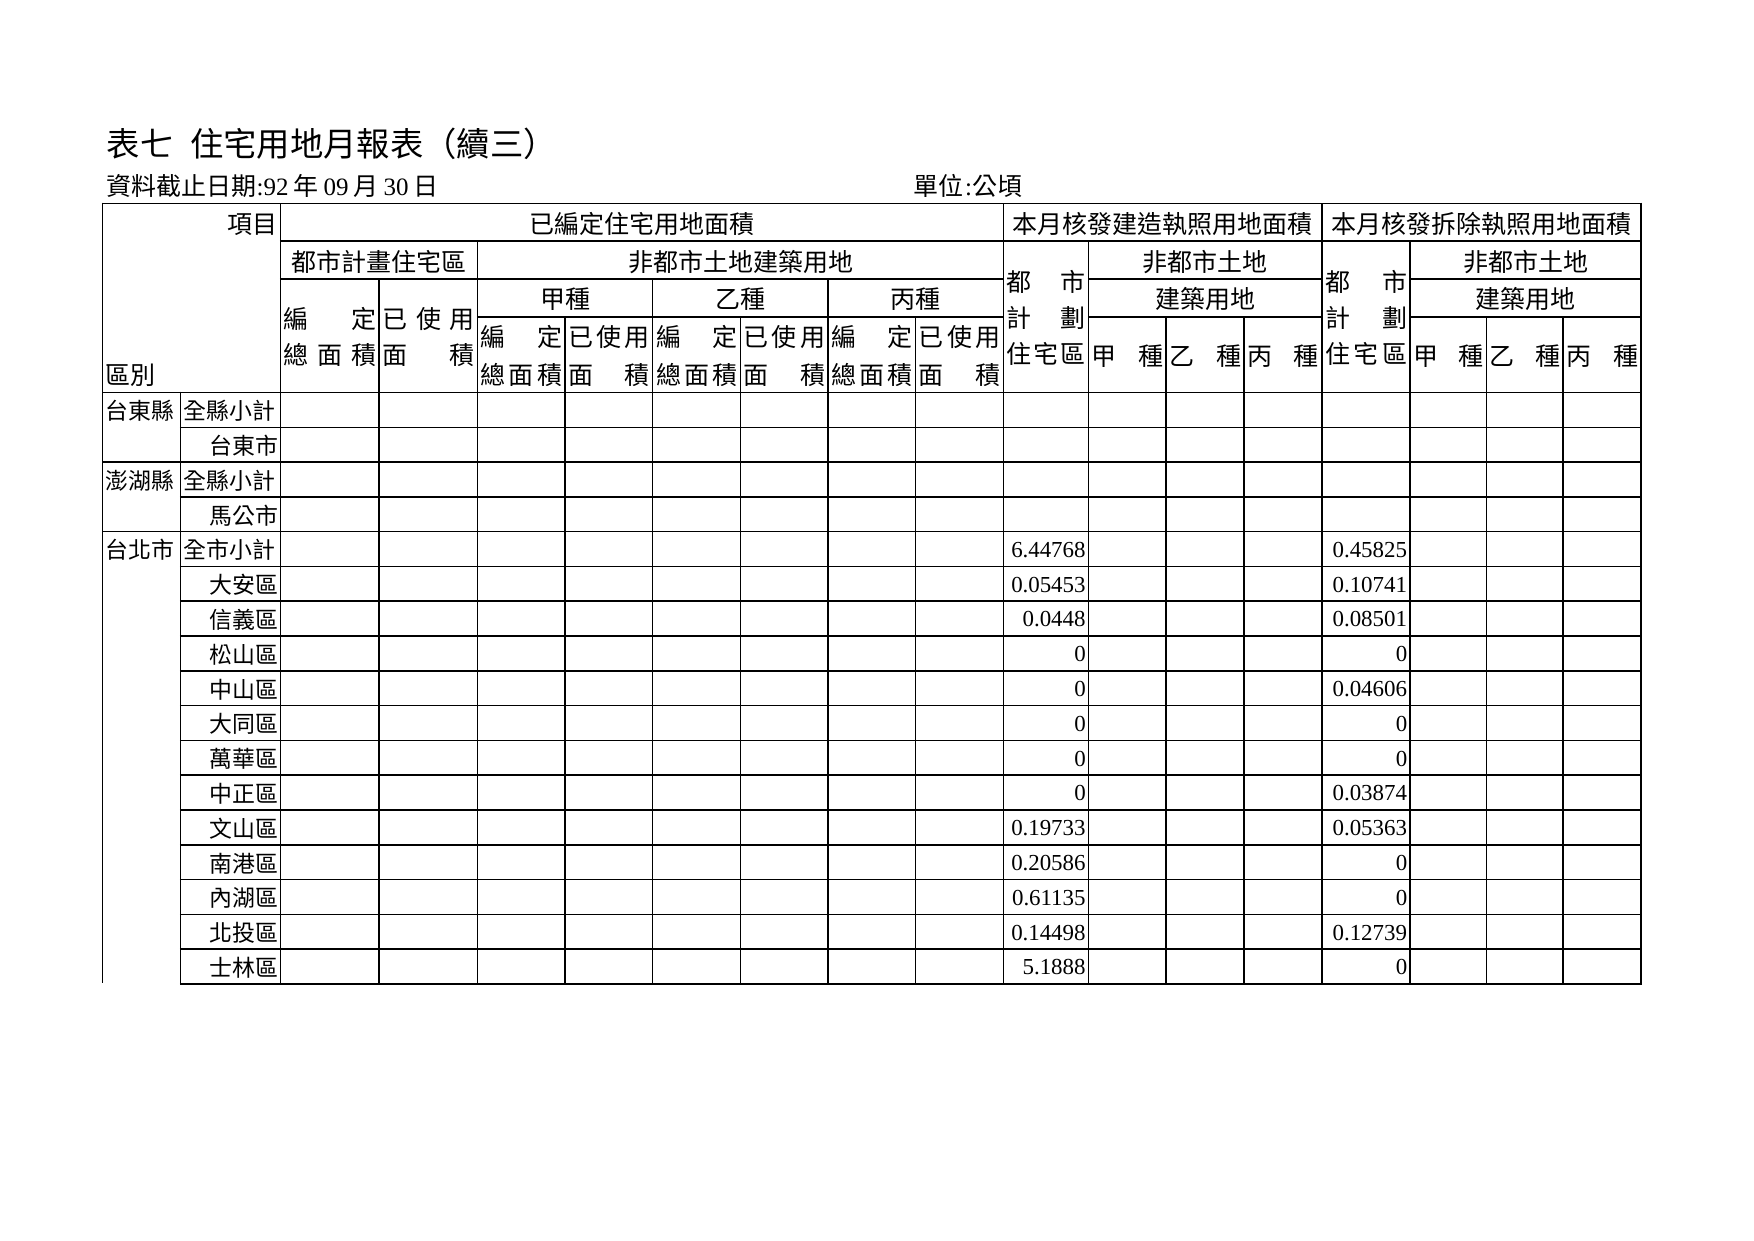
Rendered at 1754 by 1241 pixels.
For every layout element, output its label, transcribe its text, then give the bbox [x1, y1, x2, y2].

table_cell [916, 741, 1003, 774]
table_cell [281, 672, 378, 705]
table_cell [566, 602, 652, 635]
table_cell 都市 計劃 住宅區 [1004, 242, 1088, 392]
table_cell 非都市土地 [1089, 242, 1321, 278]
table_cell [1245, 428, 1321, 461]
table_cell [916, 811, 1003, 844]
table_cell 0.0448 [1004, 602, 1088, 635]
table_cell [1089, 811, 1165, 844]
table_cell [1564, 567, 1640, 600]
table_cell [741, 811, 827, 844]
table_cell [281, 498, 378, 531]
table_cell [1004, 393, 1088, 426]
table_cell [829, 706, 915, 739]
table_header 本月核發建造執照用地面積 [1004, 204, 1321, 240]
table_cell [380, 637, 477, 670]
table_cell [1089, 567, 1165, 600]
table_cell [829, 567, 915, 600]
table_cell [741, 706, 827, 739]
table_cell [829, 776, 915, 809]
table_cell 都市計畫住宅區 [281, 242, 477, 278]
table_cell [1245, 950, 1321, 983]
table_cell 編定 [653, 318, 740, 354]
table_cell [1564, 637, 1640, 670]
table_cell [741, 428, 827, 461]
table_cell [829, 846, 915, 879]
table_cell [1089, 637, 1165, 670]
table_cell [1411, 846, 1486, 879]
table_cell 信義區 [181, 602, 280, 635]
table_cell [1564, 463, 1640, 496]
table_cell [653, 463, 740, 496]
table_cell 0.10741 [1323, 567, 1409, 600]
table_cell 乙種 [1487, 318, 1562, 392]
table_cell [916, 950, 1003, 983]
table_cell 甲種 [478, 280, 652, 316]
table_cell 非都市土地 [1411, 242, 1640, 278]
table_cell 乙種 [653, 280, 827, 316]
table_cell [1167, 428, 1243, 461]
table_cell [653, 915, 740, 948]
table_cell 0 [1323, 706, 1409, 739]
table_cell [1487, 811, 1562, 844]
table_cell [1167, 741, 1243, 774]
table_cell [1167, 811, 1243, 844]
table_cell [380, 880, 477, 913]
table_cell [281, 811, 378, 844]
table_cell 0.08501 [1323, 602, 1409, 635]
table_cell 大同區 [181, 706, 280, 739]
table_cell 非都市土地建築用地 [478, 242, 1003, 278]
table_cell [281, 915, 378, 948]
table_cell 澎湖縣 [103, 463, 180, 531]
table_cell [1564, 672, 1640, 705]
table_cell 0.05363 [1323, 811, 1409, 844]
table_cell [1411, 637, 1486, 670]
table_cell [478, 498, 564, 531]
table_cell [1487, 637, 1562, 670]
table_cell [1089, 393, 1165, 426]
table_cell [1411, 950, 1486, 983]
table_cell [916, 672, 1003, 705]
table_cell 丙種 [1564, 318, 1640, 392]
table_header 項目 [196, 204, 280, 240]
table_cell [653, 776, 740, 809]
table_cell 馬公市 [181, 498, 280, 531]
table_cell [566, 532, 652, 566]
table_cell [1245, 776, 1321, 809]
table_cell [1411, 706, 1486, 739]
table_cell [1487, 672, 1562, 705]
table_cell [741, 602, 827, 635]
table_cell [1245, 498, 1321, 531]
table_cell 丙種 [1245, 318, 1321, 392]
table_cell [478, 880, 564, 913]
table_cell [1411, 393, 1486, 426]
table_cell [1487, 428, 1562, 461]
table_cell 建築用地 [1411, 280, 1640, 316]
table_cell [741, 532, 827, 566]
table_cell [829, 672, 915, 705]
table_cell [478, 602, 564, 635]
table_cell [829, 637, 915, 670]
table_cell [566, 498, 652, 531]
table_cell [741, 880, 827, 913]
table_cell [653, 811, 740, 844]
table_cell [281, 950, 378, 983]
table_cell 0 [1004, 672, 1088, 705]
table_cell [478, 567, 564, 600]
table_cell [1167, 393, 1243, 426]
table_cell [196, 278, 280, 316]
table_cell [1245, 602, 1321, 635]
table_cell [1564, 428, 1640, 461]
table_cell 建築用地 [1089, 280, 1321, 316]
table_cell [1089, 428, 1165, 461]
table_cell 0 [1323, 880, 1409, 913]
table_cell [478, 915, 564, 948]
table_cell [829, 463, 915, 496]
table_cell [1167, 498, 1243, 531]
table_cell [1323, 498, 1409, 531]
table_cell [380, 428, 477, 461]
table_cell [1245, 915, 1321, 948]
table_cell 0 [1323, 846, 1409, 879]
table_cell [1245, 846, 1321, 879]
table_cell [1564, 846, 1640, 879]
table_cell [1167, 672, 1243, 705]
table_cell [653, 741, 740, 774]
table_cell [1564, 950, 1640, 983]
table_cell 台北市 [103, 532, 180, 983]
table_cell [916, 463, 1003, 496]
table_cell [380, 846, 477, 879]
table_cell [1167, 532, 1243, 566]
table_cell [741, 950, 827, 983]
table_cell [1167, 776, 1243, 809]
table_cell [196, 354, 280, 392]
table_cell [380, 741, 477, 774]
table_cell [1411, 672, 1486, 705]
table_cell [1564, 776, 1640, 809]
table_cell [1487, 880, 1562, 913]
table_cell [281, 393, 378, 426]
table_cell 面積 [566, 354, 652, 392]
table_cell [1487, 846, 1562, 879]
table_cell [566, 567, 652, 600]
table_cell [1089, 846, 1165, 879]
table_cell [1245, 706, 1321, 739]
table_cell [916, 915, 1003, 948]
table_cell [1411, 811, 1486, 844]
table_cell [741, 498, 827, 531]
table_cell 甲種 [1411, 318, 1486, 392]
table_cell [281, 706, 378, 739]
table_cell [478, 672, 564, 705]
table_cell [281, 880, 378, 913]
table_cell 0.20586 [1004, 846, 1088, 879]
table_cell [380, 915, 477, 948]
table_cell [566, 428, 652, 461]
table_cell [281, 532, 378, 566]
table_cell [653, 602, 740, 635]
table_cell [380, 393, 477, 426]
table_cell [380, 706, 477, 739]
table_cell [916, 706, 1003, 739]
table_cell [1245, 637, 1321, 670]
table_cell [1323, 428, 1409, 461]
table_cell [1411, 428, 1486, 461]
table_cell [566, 846, 652, 879]
table_cell [1245, 811, 1321, 844]
table_cell 乙種 [1167, 318, 1243, 392]
table_cell [1411, 463, 1486, 496]
table_cell [829, 602, 915, 635]
table_cell [916, 428, 1003, 461]
table_cell [829, 950, 915, 983]
table_cell [1167, 602, 1243, 635]
table_cell [916, 637, 1003, 670]
table_cell [653, 498, 740, 531]
table_cell 全縣小計 [181, 463, 280, 496]
table_cell 中山區 [181, 672, 280, 705]
table_cell [1564, 880, 1640, 913]
table_cell [1167, 637, 1243, 670]
table_cell [1245, 567, 1321, 600]
table_cell 內湖區 [181, 880, 280, 913]
table_cell [916, 880, 1003, 913]
table_cell [1089, 915, 1165, 948]
table_cell 南港區 [181, 846, 280, 879]
table_cell 都市 計劃 住宅區 [1323, 242, 1409, 392]
table_cell [1245, 532, 1321, 566]
table_cell 6.44768 [1004, 532, 1088, 566]
table_cell [741, 776, 827, 809]
table_cell [566, 950, 652, 983]
table_cell [1564, 602, 1640, 635]
table_cell [1487, 915, 1562, 948]
table_cell [380, 567, 477, 600]
table_cell [1089, 880, 1165, 913]
table_cell [478, 393, 564, 426]
table_cell 甲種 [1089, 318, 1165, 392]
table_cell [741, 846, 827, 879]
table_cell [1089, 776, 1165, 809]
table_cell [1089, 602, 1165, 635]
table_cell 大安區 [181, 567, 280, 600]
table_cell [741, 567, 827, 600]
table_cell [566, 741, 652, 774]
table_cell [653, 846, 740, 879]
table_cell [380, 532, 477, 566]
table_cell [281, 846, 378, 879]
table_cell 0.19733 [1004, 811, 1088, 844]
table_cell [653, 672, 740, 705]
table_cell [281, 428, 378, 461]
table_cell [1411, 602, 1486, 635]
table_cell [1564, 532, 1640, 566]
table_cell 0.61135 [1004, 880, 1088, 913]
table_cell [1487, 602, 1562, 635]
table_cell 0.04606 [1323, 672, 1409, 705]
table_cell [1004, 463, 1088, 496]
table_cell [916, 846, 1003, 879]
table_cell [916, 498, 1003, 531]
table_cell [380, 776, 477, 809]
table_cell [1167, 950, 1243, 983]
table_cell [478, 811, 564, 844]
table_cell [566, 706, 652, 739]
table_cell [1564, 498, 1640, 531]
table_cell [829, 811, 915, 844]
table_cell [916, 567, 1003, 600]
table_header 已編定住宅用地面積 [281, 204, 1003, 240]
table_cell [1564, 393, 1640, 426]
table_cell [1245, 463, 1321, 496]
table_cell [741, 672, 827, 705]
table_cell 全縣小計 [181, 393, 280, 426]
table_cell [653, 393, 740, 426]
table_cell 0 [1323, 950, 1409, 983]
table_cell [1411, 498, 1486, 531]
table_cell 0.14498 [1004, 915, 1088, 948]
table_cell [478, 741, 564, 774]
table_cell [1323, 463, 1409, 496]
table_cell 區別 [103, 354, 196, 392]
table_cell 萬華區 [181, 741, 280, 774]
table_cell [478, 706, 564, 739]
table_cell [1411, 776, 1486, 809]
table_cell 總面積 [653, 354, 740, 392]
table_cell [1564, 741, 1640, 774]
table_cell [566, 672, 652, 705]
table_cell [566, 776, 652, 809]
table_cell [829, 880, 915, 913]
table_cell [1487, 567, 1562, 600]
table_cell [1167, 880, 1243, 913]
table_cell [566, 463, 652, 496]
table_cell [829, 532, 915, 566]
table_cell [1004, 428, 1088, 461]
table_cell [1089, 463, 1165, 496]
text 資料截止日期:92年09月30日 單位:公頃 [106, 166, 1648, 203]
table_cell 台東市 [181, 428, 280, 461]
table_cell [1167, 463, 1243, 496]
table_cell 0 [1004, 741, 1088, 774]
table_cell 編定 [478, 318, 564, 354]
table_cell 台東縣 [103, 393, 180, 461]
table_cell [1089, 498, 1165, 531]
table_cell [103, 240, 196, 278]
table_cell [653, 428, 740, 461]
table_cell [196, 316, 280, 354]
table_cell [916, 776, 1003, 809]
table_cell [478, 428, 564, 461]
table_cell 0.12739 [1323, 915, 1409, 948]
table_cell 0 [1323, 637, 1409, 670]
table_cell [478, 950, 564, 983]
table_cell [281, 463, 378, 496]
table_cell [1411, 532, 1486, 566]
table_cell 0 [1004, 637, 1088, 670]
table_cell [1487, 706, 1562, 739]
table_cell [1564, 915, 1640, 948]
table_cell [1167, 567, 1243, 600]
table_cell [566, 393, 652, 426]
table_cell [1487, 950, 1562, 983]
table_cell [380, 498, 477, 531]
table_cell [741, 915, 827, 948]
table_cell 已使用 [741, 318, 827, 354]
table_cell [829, 393, 915, 426]
table_cell [380, 672, 477, 705]
table_cell [281, 741, 378, 774]
table_cell [1487, 393, 1562, 426]
table_cell 5.1888 [1004, 950, 1088, 983]
table_cell 0 [1323, 741, 1409, 774]
table_cell 已使用 [566, 318, 652, 354]
table_cell [1245, 741, 1321, 774]
table_cell [566, 637, 652, 670]
table_cell 編定 [829, 318, 915, 354]
table_cell [566, 811, 652, 844]
table_header 本月核發拆除執照用地面積 [1323, 204, 1640, 240]
table_cell [566, 915, 652, 948]
table_cell [653, 567, 740, 600]
table_cell [829, 428, 915, 461]
table_cell [380, 602, 477, 635]
table_cell 總面積 [829, 354, 915, 392]
text 表七 住宅用地月報表（續三） [106, 118, 1648, 166]
table_cell 丙種 [829, 280, 1003, 316]
table_cell [1411, 915, 1486, 948]
table_cell [653, 880, 740, 913]
table_cell [380, 950, 477, 983]
table_cell [1487, 498, 1562, 531]
table_cell [741, 637, 827, 670]
table_cell [1245, 672, 1321, 705]
table_cell [1245, 880, 1321, 913]
table_cell 松山區 [181, 637, 280, 670]
table_cell [741, 741, 827, 774]
table_cell [566, 880, 652, 913]
table_cell [478, 637, 564, 670]
table_cell [653, 706, 740, 739]
table_cell 0 [1004, 776, 1088, 809]
table_cell [1323, 393, 1409, 426]
table_cell [741, 393, 827, 426]
table_cell [196, 240, 280, 278]
table_cell [916, 602, 1003, 635]
table_cell 面積 [741, 354, 827, 392]
table_cell [281, 602, 378, 635]
table_cell [1004, 498, 1088, 531]
table_cell [478, 776, 564, 809]
table_cell [478, 846, 564, 879]
table_cell 已使用 [916, 318, 1003, 354]
table_cell [1167, 706, 1243, 739]
table_cell [380, 463, 477, 496]
table_cell [653, 637, 740, 670]
table_cell [1411, 880, 1486, 913]
table_cell 0.45825 [1323, 532, 1409, 566]
table_cell 北投區 [181, 915, 280, 948]
table_cell [741, 463, 827, 496]
table_cell [653, 950, 740, 983]
table_cell [478, 532, 564, 566]
table_cell [1411, 567, 1486, 600]
table_cell 已使用 面積 [380, 280, 477, 392]
table_cell [1089, 672, 1165, 705]
table_cell [281, 567, 378, 600]
table_cell [829, 498, 915, 531]
table_cell [916, 393, 1003, 426]
table_cell [1487, 532, 1562, 566]
table_cell [1089, 706, 1165, 739]
table_cell 0.03874 [1323, 776, 1409, 809]
table_cell [653, 532, 740, 566]
table_cell [1487, 741, 1562, 774]
table_cell [1089, 741, 1165, 774]
table_cell [103, 278, 196, 316]
table_cell [103, 316, 196, 354]
table_header [103, 204, 196, 240]
table_cell [478, 463, 564, 496]
table_cell 全市小計 [181, 532, 280, 566]
table_cell 中正區 [181, 776, 280, 809]
table_cell [1089, 532, 1165, 566]
table_cell 編定 總面積 [281, 280, 378, 392]
table_cell 總面積 [478, 354, 564, 392]
table_cell [829, 915, 915, 948]
table_cell [281, 776, 378, 809]
table_cell [1245, 393, 1321, 426]
table_cell [281, 637, 378, 670]
table_cell [1411, 741, 1486, 774]
table_cell [1487, 776, 1562, 809]
table_cell [1564, 811, 1640, 844]
table_cell 0 [1004, 706, 1088, 739]
table_cell 面積 [916, 354, 1003, 392]
table_cell [1487, 463, 1562, 496]
table_cell [380, 811, 477, 844]
table_cell 士林區 [181, 950, 280, 983]
table_cell [1089, 950, 1165, 983]
table_cell [1564, 706, 1640, 739]
table_cell [916, 532, 1003, 566]
table_cell [1167, 915, 1243, 948]
table_cell [1167, 846, 1243, 879]
table_cell [829, 741, 915, 774]
table_cell 0.05453 [1004, 567, 1088, 600]
table_cell 文山區 [181, 811, 280, 844]
